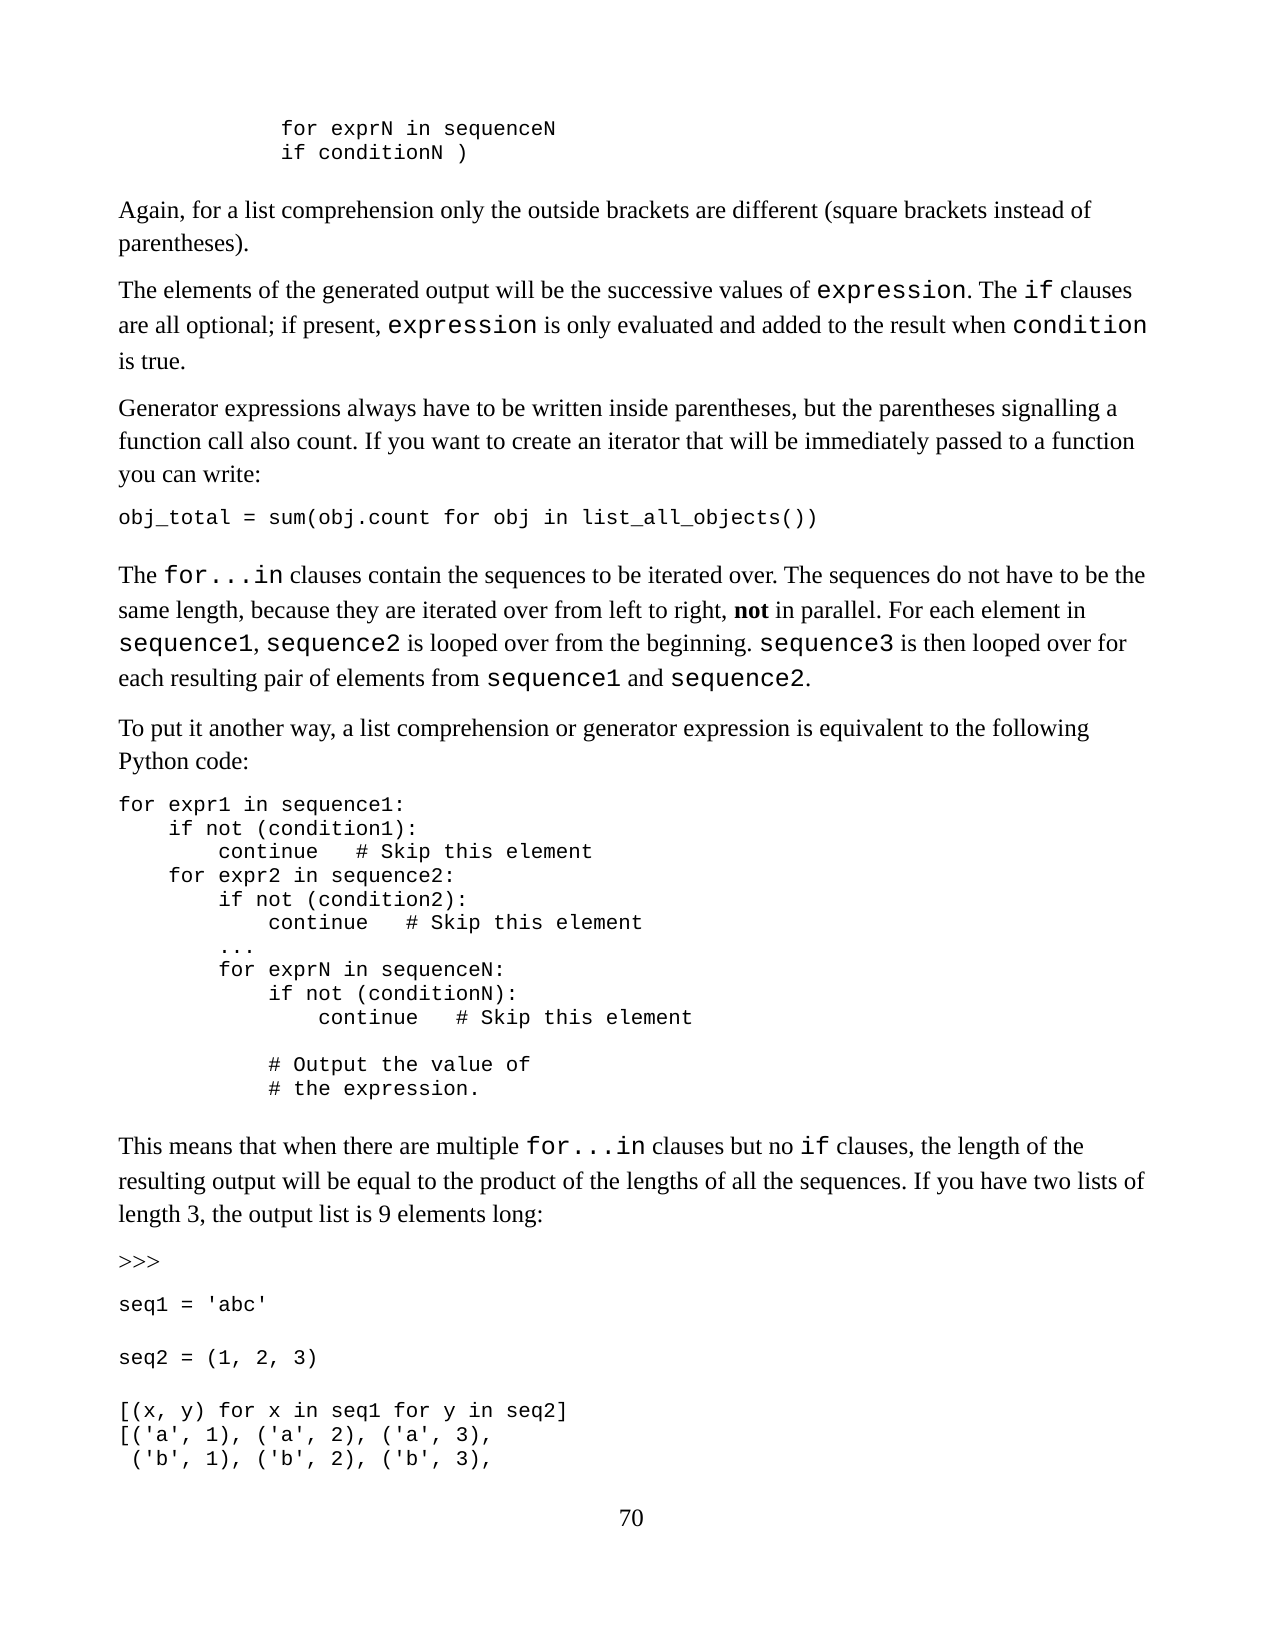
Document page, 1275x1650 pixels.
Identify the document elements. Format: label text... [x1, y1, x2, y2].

text continue # Skip this element [118, 912, 1157, 936]
text The elements of the generated output will be the successive values of expression. The if clauses are all optional; if present, expression is only evaluated and added to the result when condition is true. [118, 276, 1157, 374]
text continue # Skip this element [118, 1007, 1157, 1030]
text The for...in clauses contain the sequences to be iterated over. The sequences do not have to be the same length, because they are iterated over from left to right, not in parallel. For each element in sequence1, sequence2 is looped over from the beginning. sequence3 is then looped over for each resulting pair of elements from sequence1 and sequence2. [118, 560, 1157, 694]
text Generator expressions always have to be written inside parentheses, but the parentheses signalling a function call also count. If you want to create an iterator that will be immediately passed to a function you can write: [118, 393, 1157, 488]
text if conditionN ) [118, 142, 1157, 165]
text for exprN in sequenceN [118, 118, 1157, 142]
text for expr1 in sequence1: [118, 794, 1157, 818]
text seq2 = (1, 2, 3) [118, 1347, 1157, 1371]
text This means that when there are multiple for...in clauses but no if clauses, the length of the resulting output will be equal to the product of the lengths of all the sequences. If you have two lists of length 3, the output list is 9 elements long: [118, 1131, 1157, 1228]
text >>> [118, 1247, 1157, 1275]
text if not (conditionN): [118, 983, 1157, 1007]
text ... [118, 936, 1157, 959]
text if not (condition2): [118, 888, 1157, 912]
text for exprN in sequenceN: [118, 959, 1157, 983]
text [(x, y) for x in seq1 for y in seq2] [118, 1400, 1157, 1424]
text # the expression. [118, 1078, 1157, 1101]
text obj_total = sum(obj.count for obj in list_all_objects()) [118, 507, 1157, 531]
text # Output the value of [118, 1054, 1157, 1078]
text if not (condition1): [118, 818, 1157, 841]
text [('a', 1), ('a', 2), ('a', 3), [118, 1424, 1157, 1448]
text for expr2 in sequence2: [118, 865, 1157, 888]
text Again, for a list comprehension only the outside brackets are different (square brackets instead of parentheses). [118, 195, 1157, 257]
text continue # Skip this element [118, 841, 1157, 865]
text To put it another way, a list comprehension or generator expression is equivalent to the following Python code: [118, 713, 1157, 775]
text seq1 = 'abc' [118, 1294, 1157, 1318]
text ('b', 1), ('b', 2), ('b', 3), [118, 1448, 1157, 1471]
